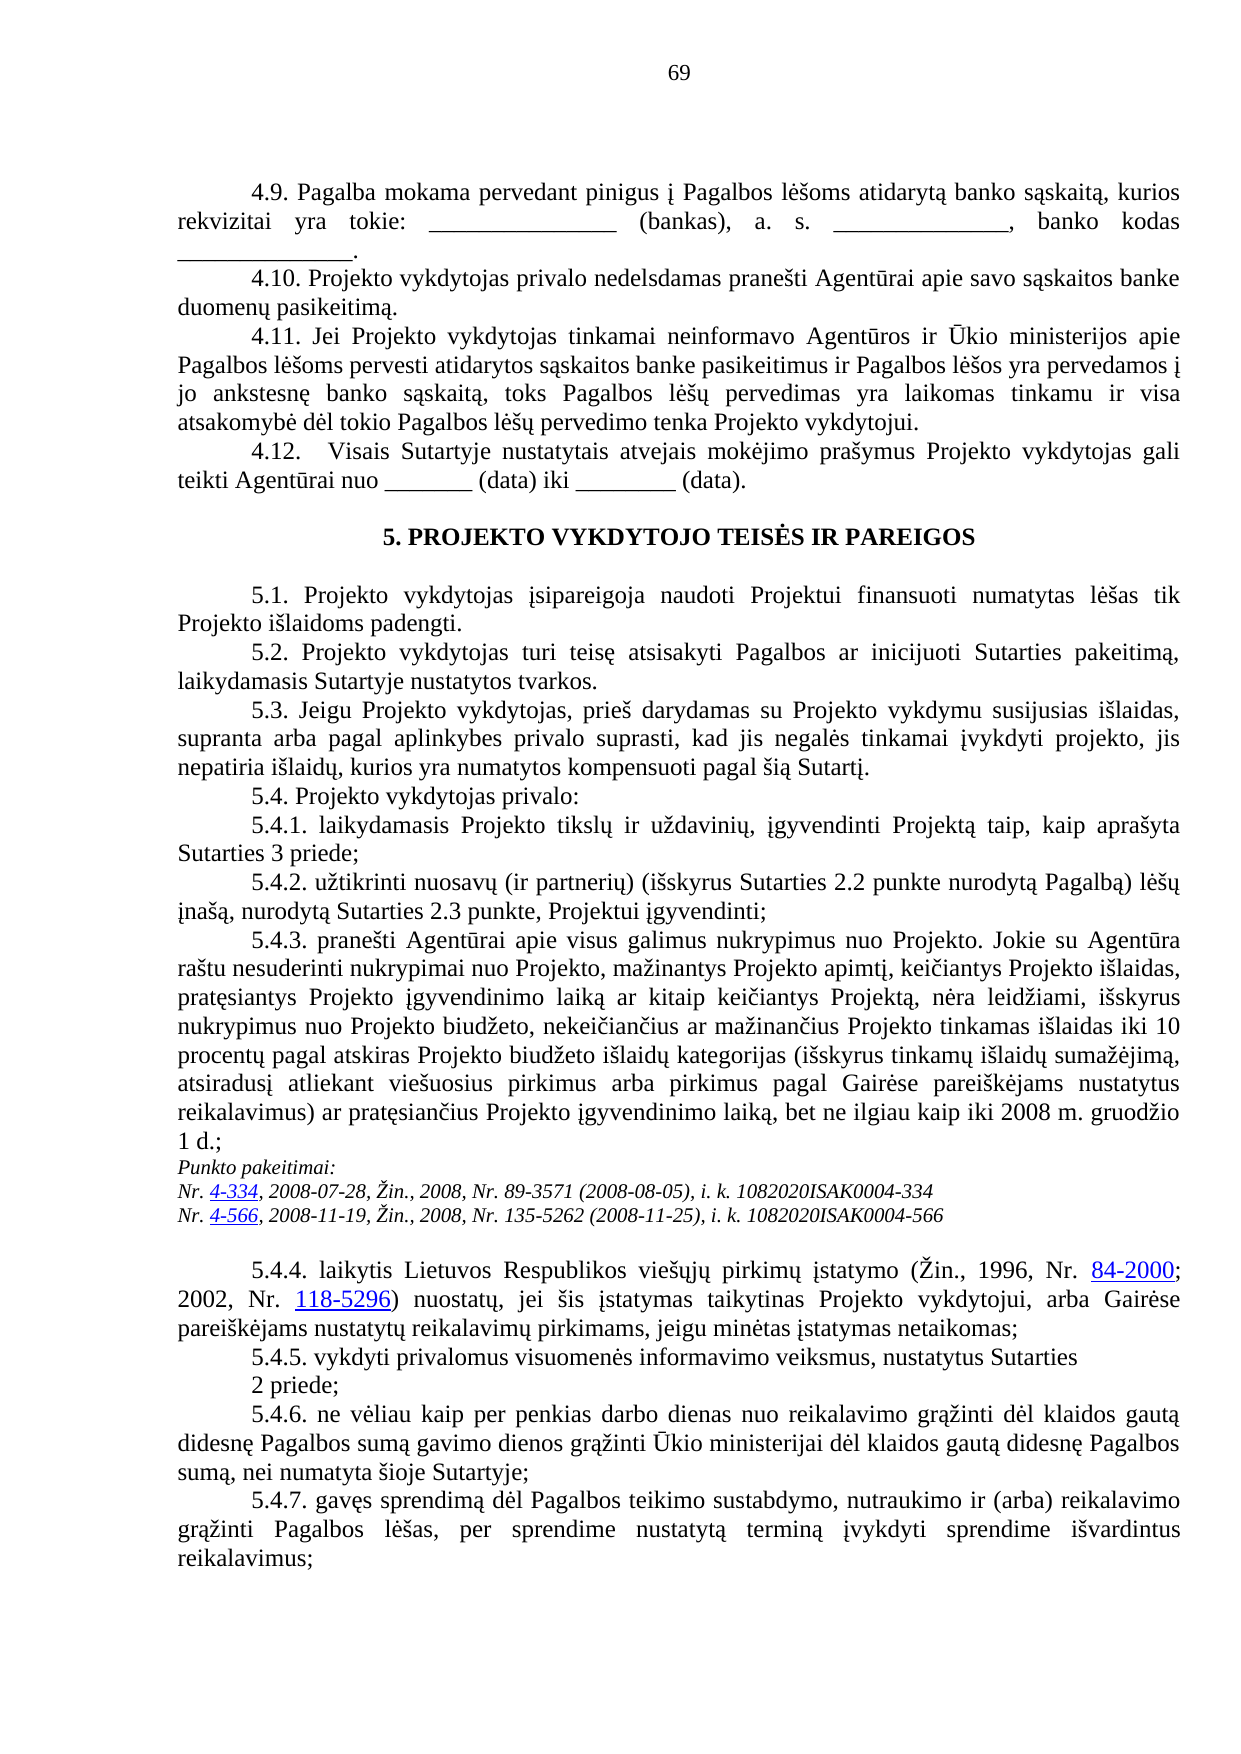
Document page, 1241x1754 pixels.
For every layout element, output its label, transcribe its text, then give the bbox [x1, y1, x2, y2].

text 5. PROJEKTO VYKDYTOJO TEISĖS IR PAREIGOS [177, 522, 1181, 551]
text 5.4.2. užtikrinti nuosavų (ir partnerių) (išskyrus Sutarties 2.2 punkte nurodytą Pagalbą) lėšų įnašą, nurodytą Sutarties 2.3 punkte, Projektui įgyvendinti; [177, 867, 1181, 925]
text Nr. 4-334, 2008-07-28, Žin., 2008, Nr. 89-3571 (2008-08-05), i. k. 1082020ISAK0004-334 [177, 1179, 1181, 1203]
text 5.4. Projekto vykdytojas privalo: [177, 781, 1181, 810]
text 5.4.1. laikydamasis Projekto tikslų ir uždavinių, įgyvendinti Projektą taip, kaip aprašyta Sutarties 3 priede; [177, 810, 1181, 867]
text 5.4.5. vykdyti privalomus visuomenės informavimo veiksmus, nustatytus Sutarties [177, 1342, 1181, 1371]
text 5.4.7. gavęs sprendimą dėl Pagalbos teikimo sustabdymo, nutraukimo ir (arba) reikalavimo grąžinti Pagalbos lėšas, per sprendime nustatytą terminą įvykdyti sprendime išvardintus reikalavimus; [177, 1486, 1181, 1572]
text 5.4.4. laikytis Lietuvos Respublikos viešųjų pirkimų įstatymo (Žin., 1996, Nr. 84-2000; 2002, Nr. 118-5296) nuostatų, jei šis įstatymas taikytinas Projekto vykdytojui, arba Gairėse pareiškėjams nustatytų reikalavimų pirkimams, jeigu minėtas įstatymas netaikomas; [177, 1256, 1181, 1342]
text 2 priede; [177, 1371, 1181, 1399]
text 4.11. Jei Projekto vykdytojas tinkamai neinformavo Agentūros ir Ūkio ministerijos apie Pagalbos lėšoms pervesti atidarytos sąskaitos banke pasikeitimus ir Pagalbos lėšos yra pervedamos į jo ankstesnę banko sąskaitą, toks Pagalbos lėšų pervedimas yra laikomas tinkamu ir visa atsakomybė dėl tokio Pagalbos lėšų pervedimo tenka Projekto vykdytojui. [177, 321, 1181, 436]
text 4.10. Projekto vykdytojas privalo nedelsdamas pranešti Agentūrai apie savo sąskaitos banke duomenų pasikeitimą. [177, 263, 1181, 321]
text 5.3. Jeigu Projekto vykdytojas, prieš darydamas su Projekto vykdymu susijusias išlaidas, supranta arba pagal aplinkybes privalo suprasti, kad jis negalės tinkamai įvykdyti projekto, jis nepatiria išlaidų, kurios yra numatytos kompensuoti pagal šią Sutartį. [177, 695, 1181, 781]
text 5.4.3. pranešti Agentūrai apie visus galimus nukrypimus nuo Projekto. Jokie su Agentūra raštu nesuderinti nukrypimai nuo Projekto, mažinantys Projekto apimtį, keičiantys Projekto išlaidas, pratęsiantys Projekto įgyvendinimo laiką ar kitaip keičiantys Projektą, nėra leidžiami, išskyrus nukrypimus nuo Projekto biudžeto, nekeičiančius ar mažinančius Projekto tinkamas išlaidas iki 10 procentų pagal atskiras Projekto biudžeto išlaidų kategorijas (išskyrus tinkamų išlaidų sumažėjimą, atsiradusį atliekant viešuosius pirkimus arba pirkimus pagal Gairėse pareiškėjams nustatytus reikalavimus) ar pratęsiančius Projekto įgyvendinimo laiką, bet ne ilgiau kaip iki 2008 m. gruodžio 1 d.; [177, 925, 1181, 1155]
text 5.1. Projekto vykdytojas įsipareigoja naudoti Projektui finansuoti numatytas lėšas tik Projekto išlaidoms padengti. [177, 580, 1181, 637]
text 4.12. Visais Sutartyje nustatytais atvejais mokėjimo prašymus Projekto vykdytojas gali teikti Agentūrai nuo _______ (data) iki ________ (data). [177, 436, 1181, 493]
text 5.4.6. ne vėliau kaip per penkias darbo dienas nuo reikalavimo grąžinti dėl klaidos gautą didesnę Pagalbos sumą gavimo dienos grąžinti Ūkio ministerijai dėl klaidos gautą didesnę Pagalbos sumą, nei numatyta šioje Sutartyje; [177, 1399, 1181, 1486]
text 4.9. Pagalba mokama pervedant pinigus į Pagalbos lėšoms atidarytą banko sąskaitą, kurios rekvizitai yra tokie: _______________ (bankas), a. s. ______________, banko kodas ______________. [177, 177, 1181, 263]
text 5.2. Projekto vykdytojas turi teisę atsisakyti Pagalbos ar inicijuoti Sutarties pakeitimą, laikydamasis Sutartyje nustatytos tvarkos. [177, 637, 1181, 695]
text Punkto pakeitimai: [177, 1155, 1181, 1179]
text Nr. 4-566, 2008-11-19, Žin., 2008, Nr. 135-5262 (2008-11-25), i. k. 1082020ISAK0004-566 [177, 1203, 1181, 1227]
